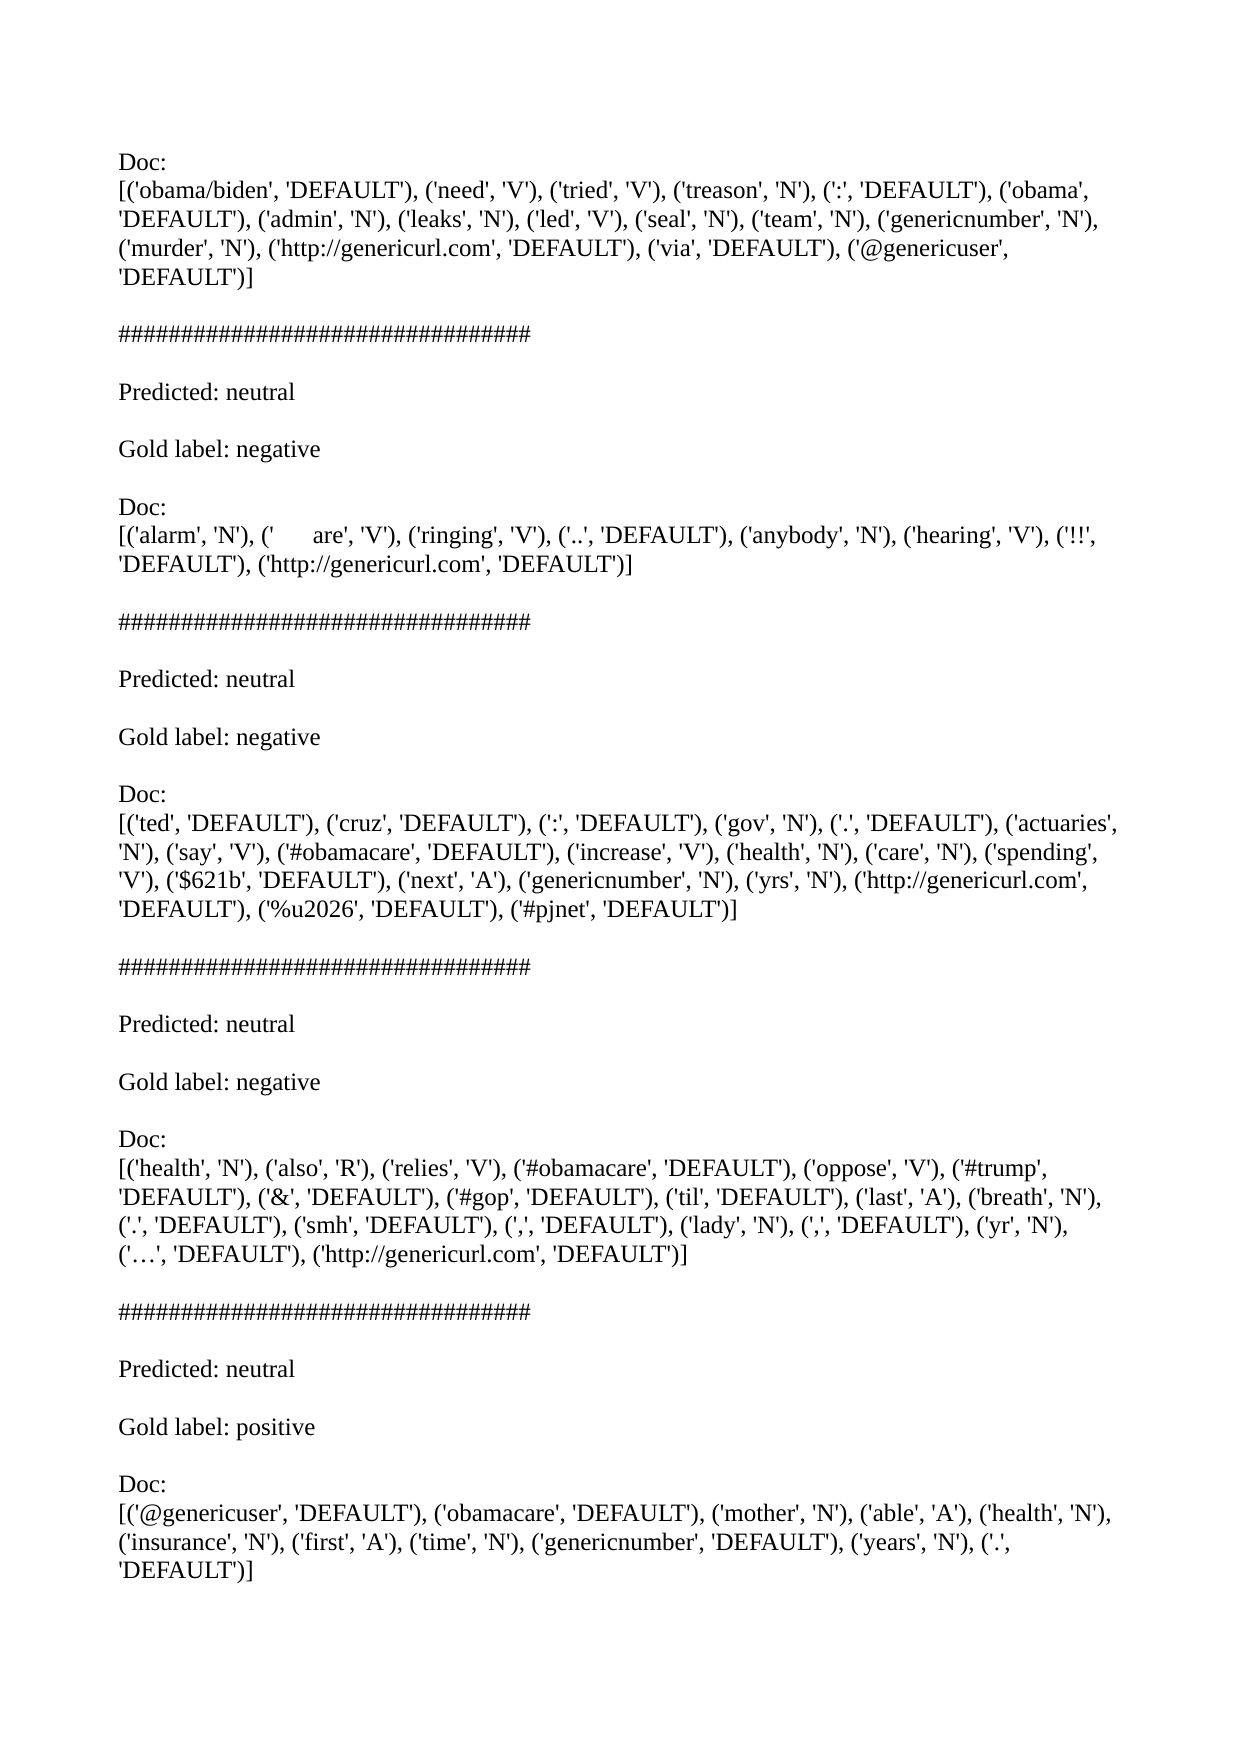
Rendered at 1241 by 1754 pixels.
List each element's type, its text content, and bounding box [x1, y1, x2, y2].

text Gold label: negative [118, 722, 1122, 751]
text Gold label: negative [118, 1067, 1122, 1096]
text Predicted: neutral [118, 1009, 1122, 1038]
text Predicted: neutral [118, 1354, 1122, 1383]
text Doc: [118, 492, 1122, 521]
text Gold label: negative [118, 434, 1122, 463]
text [('ted', 'DEFAULT'), ('cruz', 'DEFAULT'), (':', 'DEFAULT'), ('gov', 'N'), ('.', 'DEFAULT'), ('actuaries', 'N'), ('say', 'V'), ('#obamacare', 'DEFAULT'), ('increase', 'V'), ('health', 'N'), ('care', 'N'), ('spending', 'V'), ('$621b', 'DEFAULT'), ('next', 'A'), ('genericnumber', 'N'), ('yrs', 'N'), ('http://genericurl.com', 'DEFAULT'), ('%u2026', 'DEFAULT'), ('#pjnet', 'DEFAULT')] [118, 808, 1122, 923]
text [('obama/biden', 'DEFAULT'), ('need', 'V'), ('tried', 'V'), ('treason', 'N'), (':', 'DEFAULT'), ('obama', 'DEFAULT'), ('admin', 'N'), ('leaks', 'N'), ('led', 'V'), ('seal', 'N'), ('team', 'N'), ('genericnumber', 'N'), ('murder', 'N'), ('http://genericurl.com', 'DEFAULT'), ('via', 'DEFAULT'), ('@genericuser', 'DEFAULT')] [118, 176, 1122, 291]
text Doc: [118, 147, 1122, 176]
text Predicted: neutral [118, 377, 1122, 406]
text [('@genericuser', 'DEFAULT'), ('obamacare', 'DEFAULT'), ('mother', 'N'), ('able', 'A'), ('health', 'N'), ('insurance', 'N'), ('first', 'A'), ('time', 'N'), ('genericnumber', 'DEFAULT'), ('years', 'N'), ('.', 'DEFAULT')] [118, 1498, 1122, 1584]
text Doc: [118, 1124, 1122, 1153]
text Predicted: neutral [118, 664, 1122, 693]
text ################################# [118, 952, 1122, 981]
text [('alarm', 'N'), ('🔔🔔are', 'V'), ('ringing', 'V'), ('..', 'DEFAULT'), ('anybody', 'N'), ('hearing', 'V'), ('!!', 'DEFAULT'), ('http://genericurl.com', 'DEFAULT')] [118, 521, 1122, 578]
text ################################# [118, 607, 1122, 636]
text Doc: [118, 779, 1122, 808]
text ################################# [118, 1297, 1122, 1326]
text [('health', 'N'), ('also', 'R'), ('relies', 'V'), ('#obamacare', 'DEFAULT'), ('oppose', 'V'), ('#trump', 'DEFAULT'), ('&', 'DEFAULT'), ('#gop', 'DEFAULT'), ('til', 'DEFAULT'), ('last', 'A'), ('breath', 'N'), ('.', 'DEFAULT'), ('smh', 'DEFAULT'), (',', 'DEFAULT'), ('lady', 'N'), (',', 'DEFAULT'), ('yr', 'N'), ('…', 'DEFAULT'), ('http://genericurl.com', 'DEFAULT')] [118, 1153, 1122, 1268]
text ################################# [118, 319, 1122, 348]
text Gold label: positive [118, 1412, 1122, 1441]
text Doc: [118, 1469, 1122, 1498]
